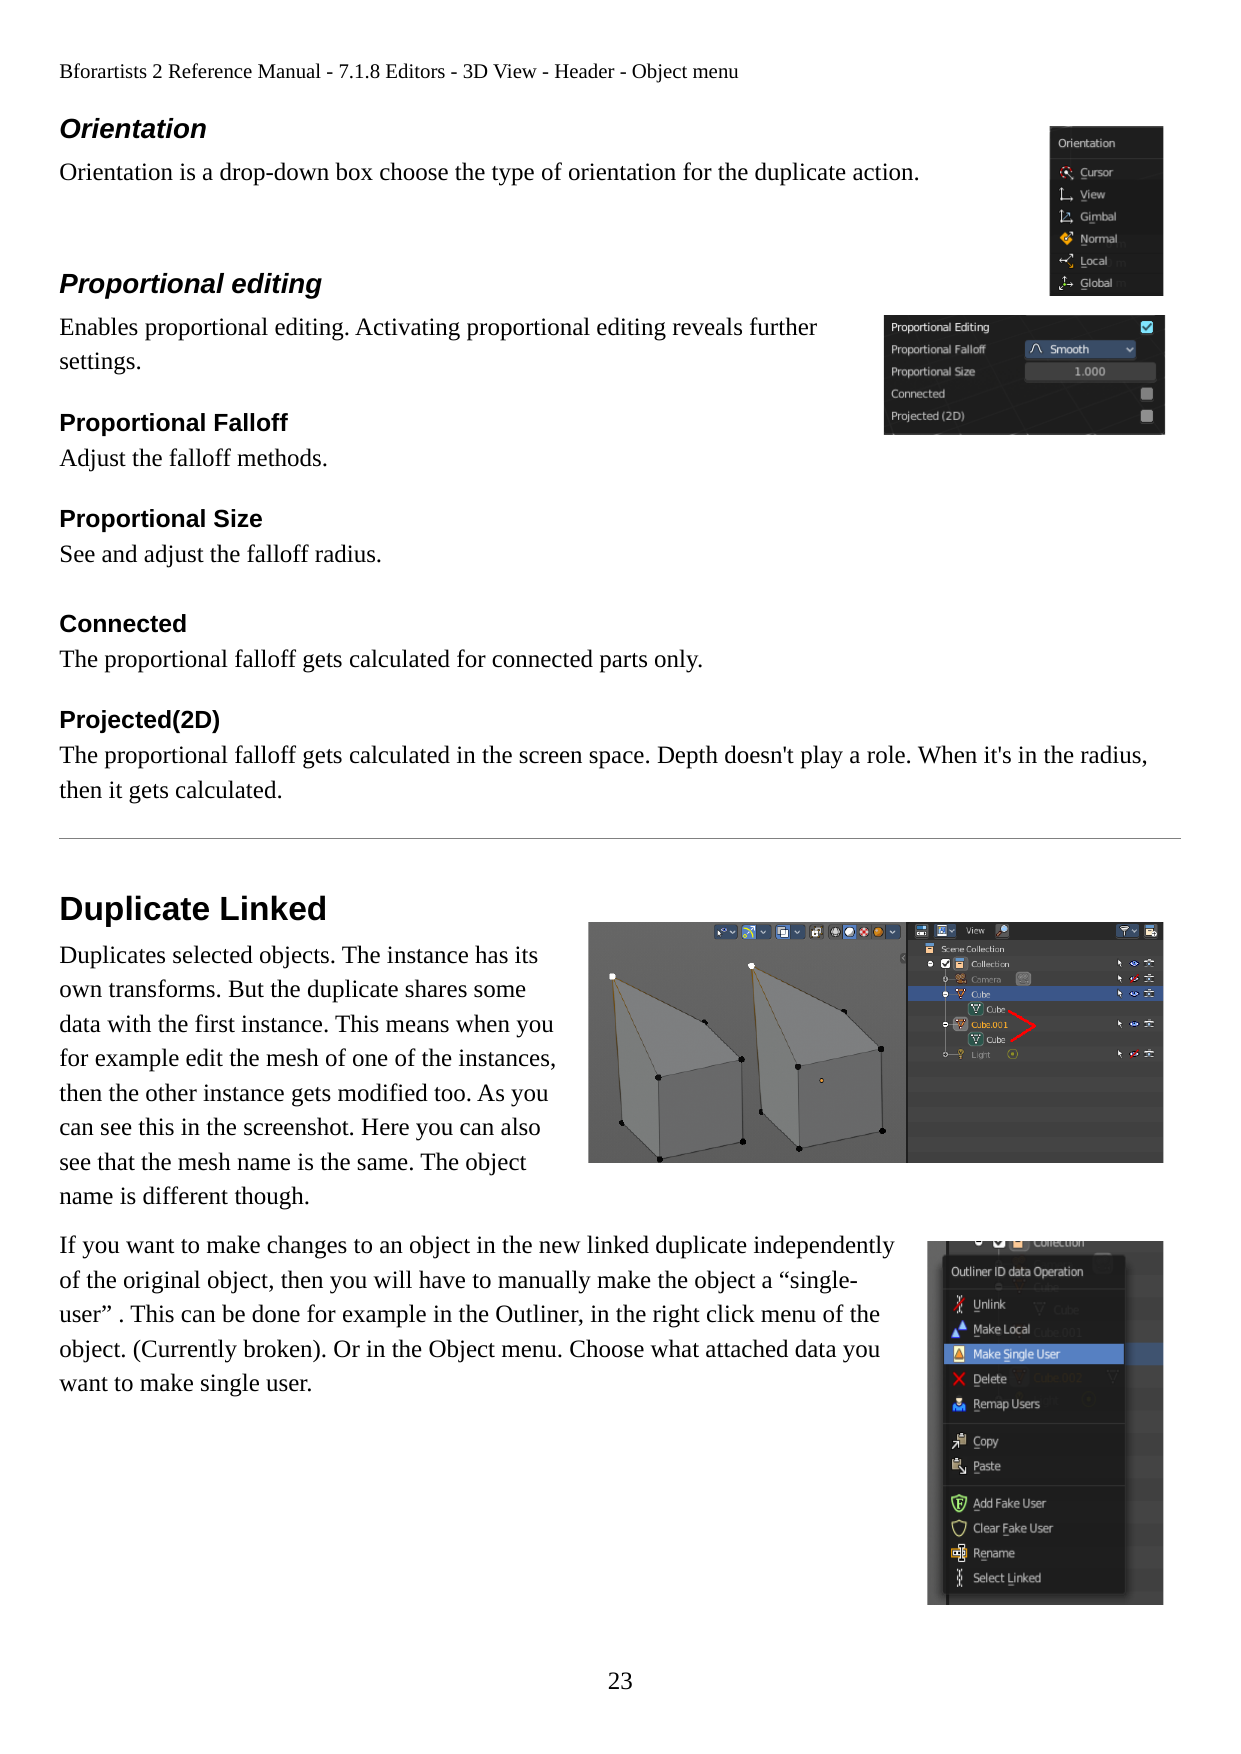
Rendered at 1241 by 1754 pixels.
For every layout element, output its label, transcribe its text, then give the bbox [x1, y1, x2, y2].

subtitle Orientation [59, 113, 1181, 144]
text Duplicates selected objects. The instance has its own transforms. But the duplicate shares some data with the first instance. This means when you for example edit the mesh of one of the instances, then the other instance gets modified too. As you can see this in the screenshot. Here you can also see that the mesh name is the same. The object name is different though. [59, 940, 1181, 1210]
picture [588, 922, 1164, 1163]
subtitle Proportional Falloff [59, 408, 1181, 437]
subtitle Connected [59, 609, 1181, 638]
subtitle Projected(2D) [59, 706, 1181, 734]
picture [1049, 126, 1164, 296]
text The proportional falloff gets calculated for connected parts only. [59, 644, 1181, 673]
text See and adjust the falloff radius. [59, 539, 1181, 568]
text If you want to make changes to an object in the new linked duplicate independently of the original object, then you will have to manually make the object a “single-user” . This can be done for example in the Outliner, in the right click menu of the object. (Currently broken). Or in the Object menu. Choose what attached data you want to make single user. [59, 1230, 1181, 1397]
text Enables proportional editing. Activating proportional editing reveals further settings. [59, 312, 1181, 375]
picture [883, 315, 1166, 435]
text Adjust the falloff methods. [59, 443, 1181, 472]
picture [927, 1241, 1164, 1605]
subtitle Proportional editing [59, 268, 1181, 299]
subtitle Duplicate Linked [59, 889, 1181, 927]
text The proportional falloff gets calculated in the screen space. Depth doesn't play a role. When it's in the radius, then it gets calculated. [59, 740, 1181, 803]
text Orientation is a drop-down box choose the type of orientation for the duplicate action. [59, 157, 1049, 186]
subtitle Proportional Size [59, 504, 1181, 533]
